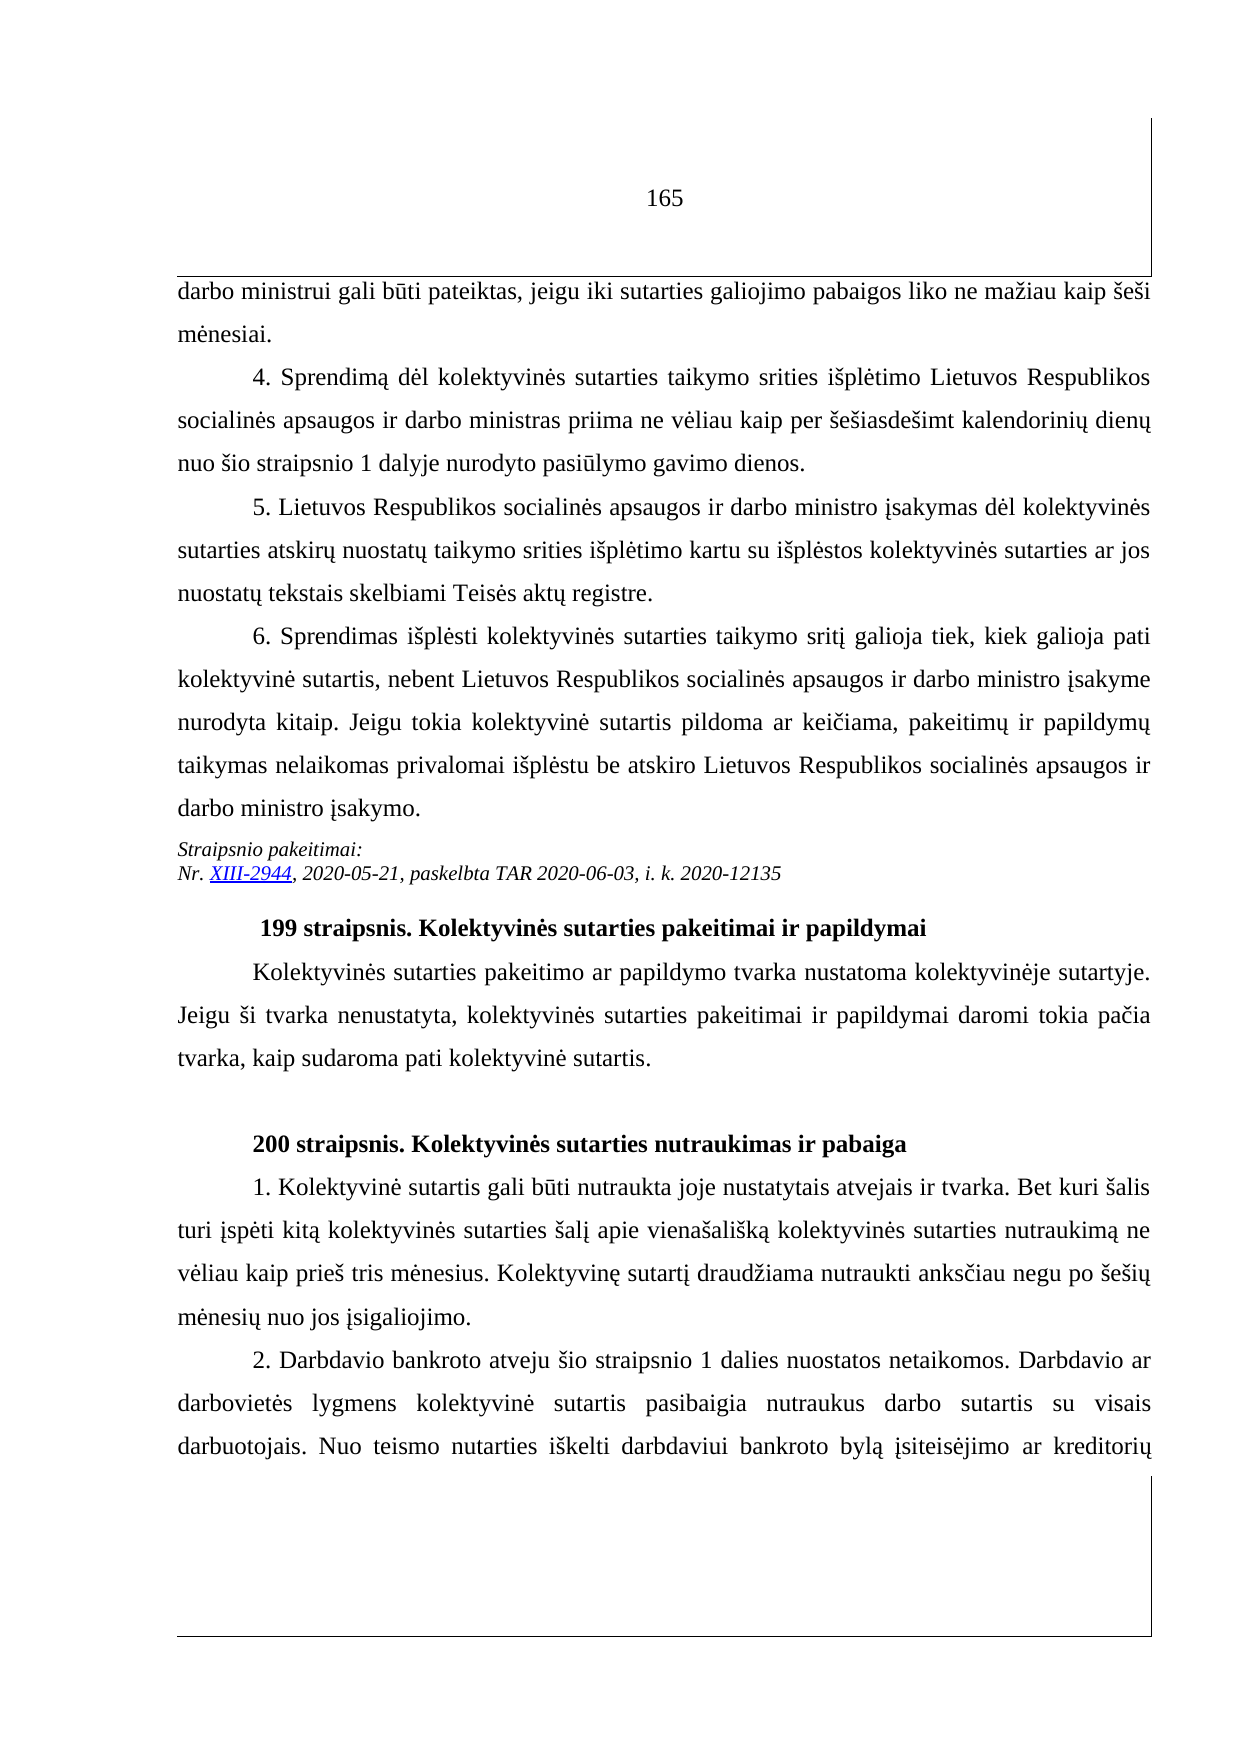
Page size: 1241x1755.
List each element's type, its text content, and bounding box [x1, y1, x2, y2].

subtitle 199 straipsnis. Kolektyvinės sutarties pakeitimai ir papildymai [177, 913, 1152, 942]
text 6. Sprendimas išplėsti kolektyvinės sutarties taikymo sritį galioja tiek, kiek galioja pati kolektyvinė sutartis, nebent Lietuvos Respublikos socialinės apsaugos ir darbo ministro įsakyme nurodyta kitaip. Jeigu tokia kolektyvinė sutartis pildoma ar keičiama, pakeitimų ir papildymų taikymas nelaikomas privalomai išplėstu be atskiro Lietuvos Respublikos socialinės apsaugos ir darbo ministro įsakymo. [177, 621, 1152, 822]
text Kolektyvinės sutarties pakeitimo ar papildymo tvarka nustatoma kolektyvinėje sutartyje. Jeigu ši tvarka nenustatyta, kolektyvinės sutarties pakeitimai ir papildymai daromi tokia pačia tvarka, kaip sudaroma pati kolektyvinė sutartis. [177, 957, 1152, 1072]
text 4. Sprendimą dėl kolektyvinės sutarties taikymo srities išplėtimo Lietuvos Respublikos socialinės apsaugos ir darbo ministras priima ne vėliau kaip per šešiasdešimt kalendorinių dienų nuo šio straipsnio 1 dalyje nurodyto pasiūlymo gavimo dienos. [177, 362, 1152, 477]
subtitle 200 straipsnis. Kolektyvinės sutarties nutraukimas ir pabaiga [177, 1129, 1152, 1158]
text Straipsnio pakeitimai: [177, 837, 1152, 861]
text 1. Kolektyvinė sutartis gali būti nutraukta joje nustatytais atvejais ir tvarka. Bet kuri šalis turi įspėti kitą kolektyvinės sutarties šalį apie vienašališką kolektyvinės sutarties nutraukimą ne vėliau kaip prieš tris mėnesius. Kolektyvinę sutartį draudžiama nutraukti anksčiau negu po šešių mėnesių nuo jos įsigaliojimo. [177, 1172, 1152, 1330]
text darbo ministrui gali būti pateiktas, jeigu iki sutarties galiojimo pabaigos liko ne mažiau kaip šeši mėnesiai. [177, 276, 1152, 348]
text 5. Lietuvos Respublikos socialinės apsaugos ir darbo ministro įsakymas dėl kolektyvinės sutarties atskirų nuostatų taikymo srities išplėtimo kartu su išplėstos kolektyvinės sutarties ar jos nuostatų tekstais skelbiami Teisės aktų registre. [177, 492, 1152, 607]
text Nr. XIII-2944, 2020-05-21, paskelbta TAR 2020-06-03, i. k. 2020-12135 [177, 861, 1152, 885]
text 2. Darbdavio bankroto atveju šio straipsnio 1 dalies nuostatos netaikomos. Darbdavio ar darbovietės lygmens kolektyvinė sutartis pasibaigia nutraukus darbo sutartis su visais darbuotojais. Nuo teismo nutarties iškelti darbdaviui bankroto bylą įsiteisėjimo ar kreditorių [177, 1345, 1152, 1460]
